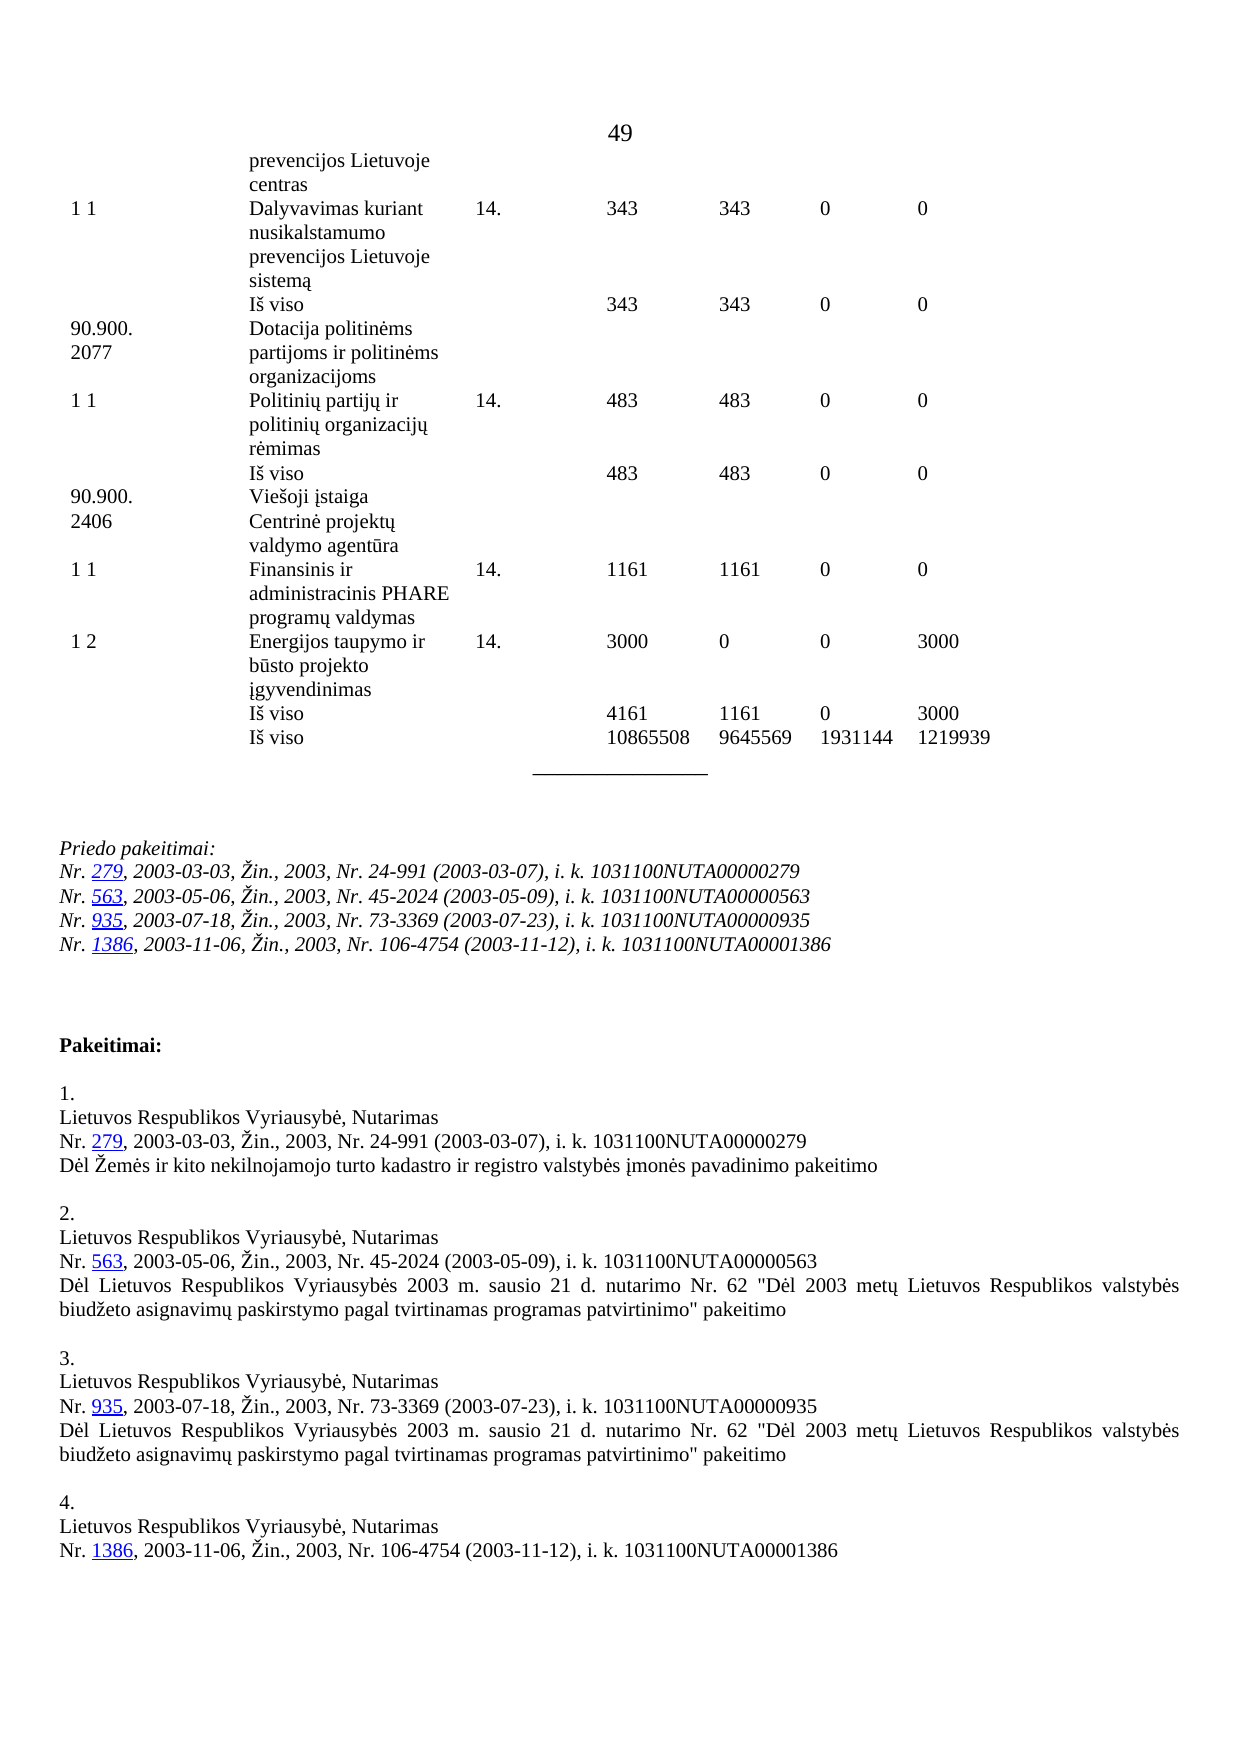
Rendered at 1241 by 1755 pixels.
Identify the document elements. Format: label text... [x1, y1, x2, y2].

table_cell 3000 [595, 629, 708, 701]
table_cell [906, 316, 1064, 340]
table_cell [59, 701, 238, 725]
table_cell 0 [809, 292, 906, 316]
table_cell [809, 509, 906, 557]
table_cell 0 [906, 196, 1064, 292]
table_cell [906, 485, 1064, 508]
table_cell [595, 485, 708, 508]
table_cell 483 [595, 460, 708, 484]
table_cell 0 [906, 460, 1064, 484]
table_cell 4161 [595, 701, 708, 725]
table_cell partijoms ir politinėms organizacijoms [238, 340, 464, 388]
table_cell [464, 340, 595, 388]
table_cell [809, 148, 906, 196]
table_cell [708, 316, 809, 340]
table_cell [59, 460, 238, 484]
text 3. [59, 1345, 1181, 1369]
table_cell 14. [464, 557, 595, 629]
table_cell Dalyvavimas kuriant nusikalstamumo prevencijos Lietuvoje sistemą [238, 196, 464, 292]
table_cell 1161 [708, 557, 809, 629]
text Dėl Žemės ir kito nekilnojamojo turto kadastro ir registro valstybės įmonės pavadinimo pakeitimo [59, 1153, 1181, 1177]
text 1. [59, 1081, 1181, 1105]
text Nr. 563, 2003-05-06, Žin., 2003, Nr. 45-2024 (2003-05-09), i. k. 1031100NUTA00000563 [59, 883, 1181, 908]
table_cell [59, 148, 238, 196]
table_cell 483 [708, 460, 809, 484]
table_cell 0 [809, 196, 906, 292]
text Nr. 1386, 2003-11-06, Žin., 2003, Nr. 106-4754 (2003-11-12), i. k. 1031100NUTA00001386 [59, 932, 1181, 956]
table_cell 483 [595, 388, 708, 460]
text Nr. 935, 2003-07-18, Žin., 2003, Nr. 73-3369 (2003-07-23), i. k. 1031100NUTA00000935 [59, 908, 1181, 932]
table_cell Iš viso [238, 292, 464, 316]
table_cell Politinių partijų ir politinių organizacijų rėmimas [238, 388, 464, 460]
text Dėl Lietuvos Respublikos Vyriausybės 2003 m. sausio 21 d. nutarimo Nr. 62 "Dėl 2003 metų Lietuvos Respublikos valstybės biudžeto asignavimų paskirstymo pagal tvirtinamas programas patvirtinimo" pakeitimo [59, 1273, 1181, 1321]
table_cell 1931144 [809, 725, 906, 749]
text 4. [59, 1490, 1181, 1514]
table_cell [595, 340, 708, 388]
table_cell [464, 148, 595, 196]
table_cell 0 [809, 388, 906, 460]
table_cell 0 [809, 460, 906, 484]
table_cell 14. [464, 196, 595, 292]
text ______________ [59, 749, 1181, 778]
table_cell 9645569 [708, 725, 809, 749]
text Dėl Lietuvos Respublikos Vyriausybės 2003 m. sausio 21 d. nutarimo Nr. 62 "Dėl 2003 metų Lietuvos Respublikos valstybės biudžeto asignavimų paskirstymo pagal tvirtinamas programas patvirtinimo" pakeitimo [59, 1418, 1181, 1466]
table_cell Iš viso [238, 460, 464, 484]
text Priedo pakeitimai: [59, 835, 1181, 859]
table_cell [59, 725, 238, 749]
table_cell 483 [708, 388, 809, 460]
text Nr. 279, 2003-03-03, Žin., 2003, Nr. 24-991 (2003-03-07), i. k. 1031100NUTA00000279 [59, 859, 1181, 883]
table_cell [464, 725, 595, 749]
table_cell Dotacija politinėms [238, 316, 464, 340]
table_cell 1161 [708, 701, 809, 725]
text Nr. 279, 2003-03-03, Žin., 2003, Nr. 24-991 (2003-03-07), i. k. 1031100NUTA00000279 [59, 1129, 1181, 1153]
text Nr. 1386, 2003-11-06, Žin., 2003, Nr. 106-4754 (2003-11-12), i. k. 1031100NUTA00001386 [59, 1538, 1181, 1562]
table_cell 14. [464, 388, 595, 460]
table_cell [595, 316, 708, 340]
table_cell 1219939 [906, 725, 1064, 749]
table_cell [464, 509, 595, 557]
text Pakeitimai: [59, 1033, 1181, 1057]
table_cell 1 1 [59, 388, 238, 460]
table_cell [464, 460, 595, 484]
table_cell 0 [906, 557, 1064, 629]
table_cell 14. [464, 629, 595, 701]
table_cell 2077 [59, 340, 238, 388]
table_cell [708, 148, 809, 196]
table_cell 1 2 [59, 629, 238, 701]
table_cell [906, 509, 1064, 557]
table_cell [906, 148, 1064, 196]
table_cell Energijos taupymo ir būsto projekto įgyvendinimas [238, 629, 464, 701]
table_cell [708, 509, 809, 557]
table_cell 10865508 [595, 725, 708, 749]
text Lietuvos Respublikos Vyriausybė, Nutarimas [59, 1105, 1181, 1129]
table_cell [464, 485, 595, 508]
table_cell 0 [809, 629, 906, 701]
table_cell [59, 292, 238, 316]
table_cell [708, 485, 809, 508]
table_cell 1 1 [59, 196, 238, 292]
text Lietuvos Respublikos Vyriausybė, Nutarimas [59, 1225, 1181, 1249]
text Nr. 935, 2003-07-18, Žin., 2003, Nr. 73-3369 (2003-07-23), i. k. 1031100NUTA00000935 [59, 1393, 1181, 1418]
table_cell 0 [809, 557, 906, 629]
table_cell [595, 148, 708, 196]
table_cell Iš viso [238, 701, 464, 725]
table_cell [906, 340, 1064, 388]
text 2. [59, 1201, 1181, 1225]
table_cell [595, 509, 708, 557]
table_cell Centrinė projektų valdymo agentūra [238, 509, 464, 557]
table_cell Viešoji įstaiga [238, 485, 464, 508]
table_cell 343 [708, 292, 809, 316]
table_cell 1161 [595, 557, 708, 629]
table_cell [708, 340, 809, 388]
table_cell prevencijos Lietuvoje centras [238, 148, 464, 196]
text Nr. 563, 2003-05-06, Žin., 2003, Nr. 45-2024 (2003-05-09), i. k. 1031100NUTA00000563 [59, 1249, 1181, 1273]
table_cell 343 [595, 196, 708, 292]
table_cell 90.900. [59, 316, 238, 340]
table_cell 343 [595, 292, 708, 316]
text Lietuvos Respublikos Vyriausybė, Nutarimas [59, 1514, 1181, 1538]
table_cell 3000 [906, 629, 1064, 701]
table_cell 2406 [59, 509, 238, 557]
table_cell 0 [906, 292, 1064, 316]
table_cell Finansinis ir administracinis PHARE programų valdymas [238, 557, 464, 629]
table_cell 0 [809, 701, 906, 725]
table_cell Iš viso [238, 725, 464, 749]
table_cell [809, 340, 906, 388]
table_cell [809, 316, 906, 340]
table_cell [464, 292, 595, 316]
table_cell 343 [708, 196, 809, 292]
table_cell [809, 485, 906, 508]
table_cell 0 [708, 629, 809, 701]
table_cell 0 [906, 388, 1064, 460]
table_cell 3000 [906, 701, 1064, 725]
table_cell 1 1 [59, 557, 238, 629]
text Lietuvos Respublikos Vyriausybė, Nutarimas [59, 1369, 1181, 1393]
table_cell 90.900. [59, 485, 238, 508]
table_cell [464, 701, 595, 725]
table_cell [464, 316, 595, 340]
